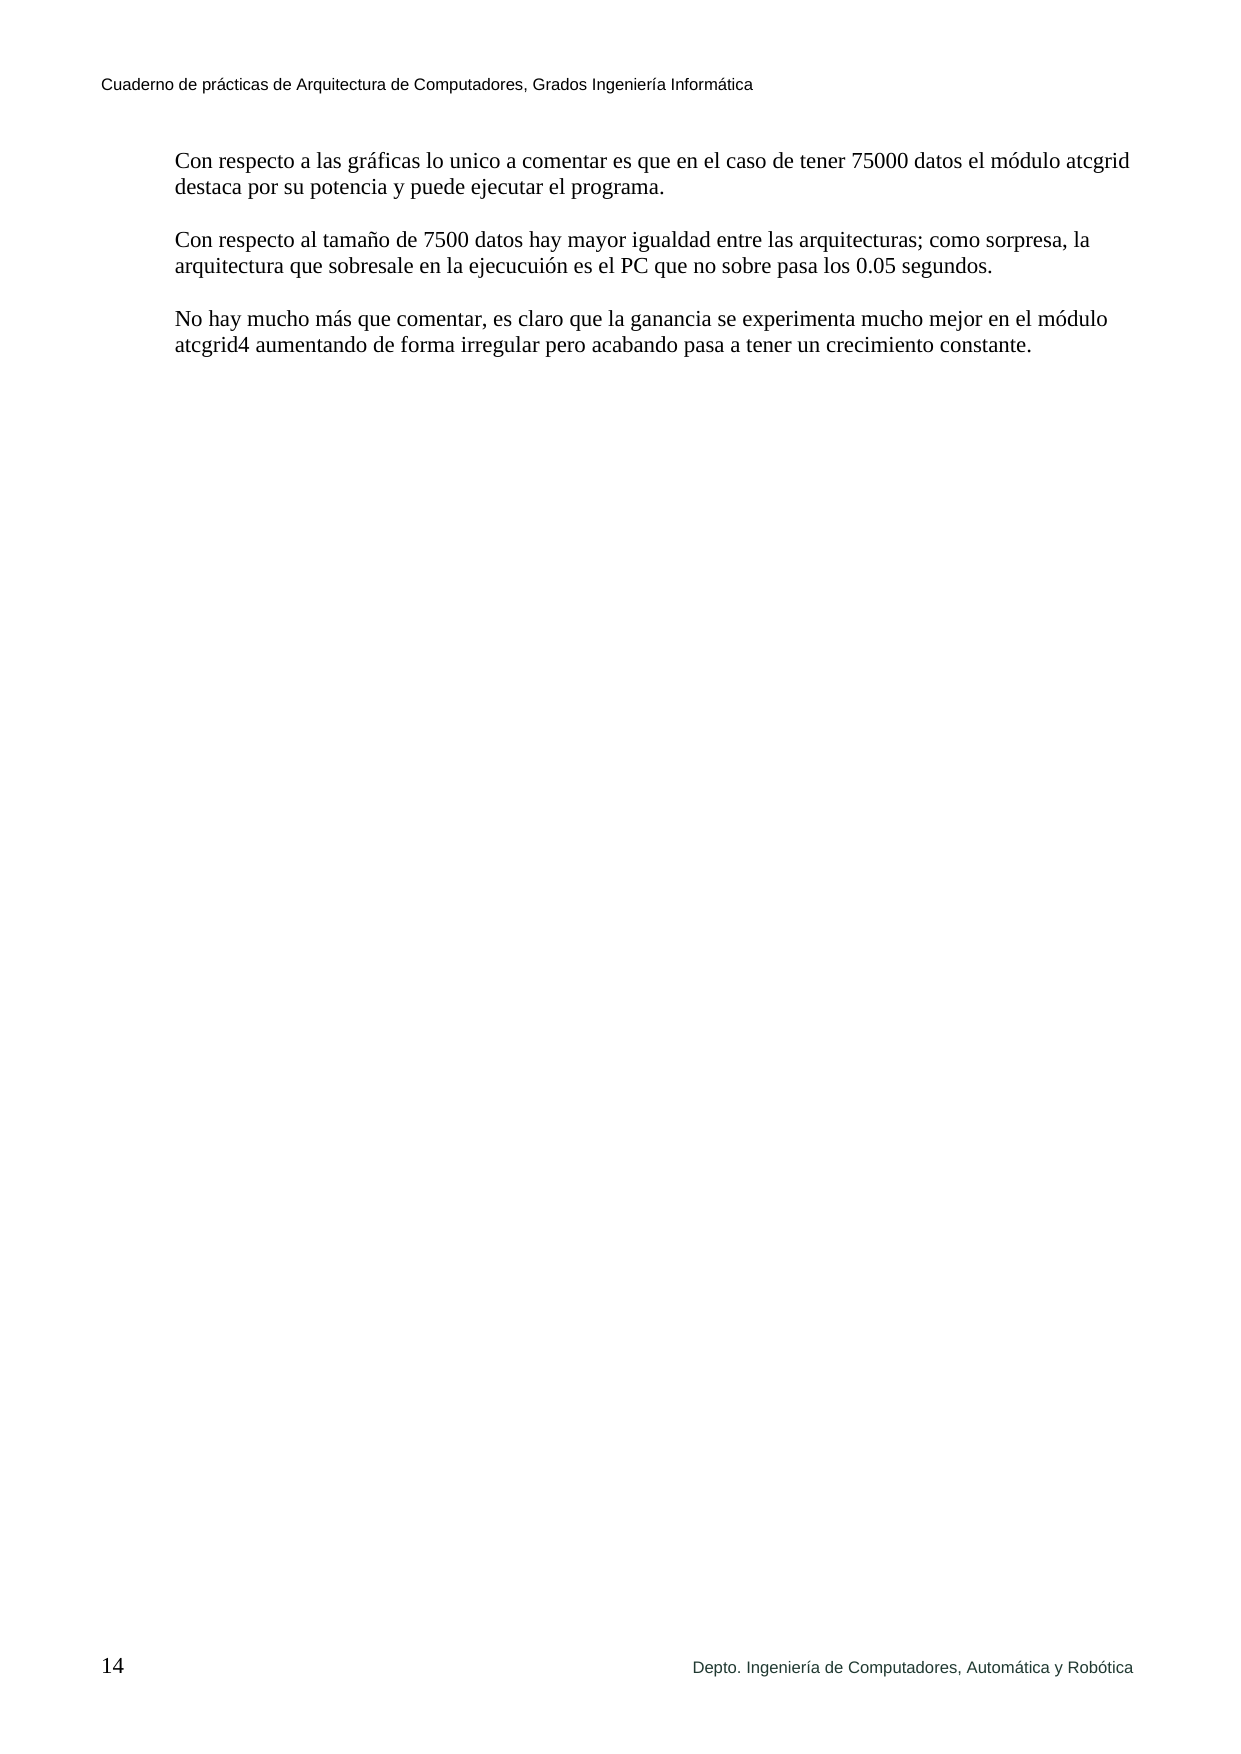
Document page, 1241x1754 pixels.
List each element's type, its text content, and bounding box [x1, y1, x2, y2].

text No hay mucho más que comentar, es claro que la ganancia se experimenta mucho mejor en el módulo atcgrid4 aumentando de forma irregular pero acabando pasa a tener un crecimiento constante. [174, 305, 1143, 358]
text Con respecto a las gráficas lo unico a comentar es que en el caso de tener 75000 datos el módulo atcgrid destaca por su potencia y puede ejecutar el programa. [174, 147, 1143, 199]
text Con respecto al tamaño de 7500 datos hay mayor igualdad entre las arquitecturas; como sorpresa, la arquitectura que sobresale en la ejecucuión es el PC que no sobre pasa los 0.05 segundos. [174, 226, 1143, 279]
